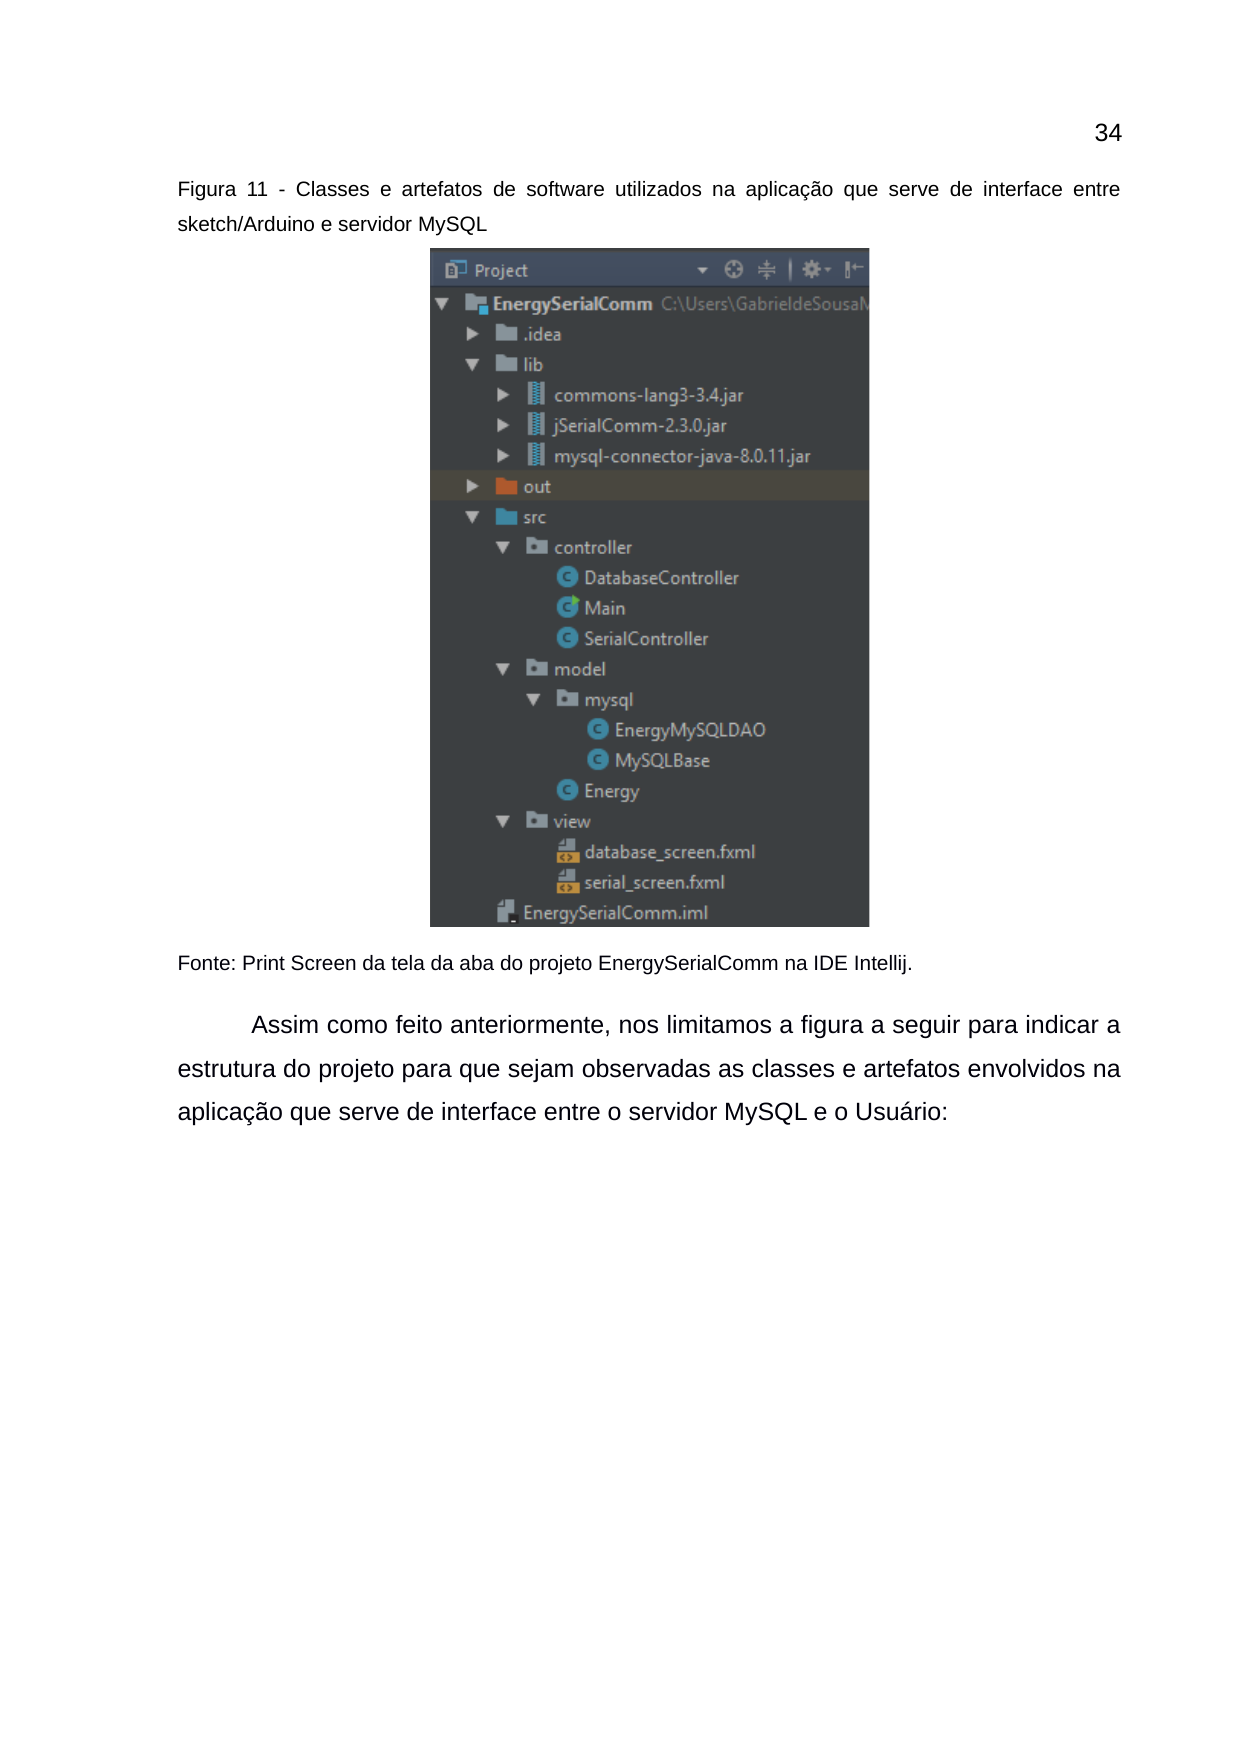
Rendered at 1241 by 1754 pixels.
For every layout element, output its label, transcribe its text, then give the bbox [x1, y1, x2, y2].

text Figura 11 - Classes e artefatos de software utilizados na aplicação que serve de interface entre sketch/Arduino e servidor MySQL [177, 176, 1122, 236]
picture [430, 248, 870, 927]
text Fonte: Print Screen da tela da aba do projeto EnergySerialComm na IDE Intellij. [177, 951, 1122, 974]
text Assim como feito anteriormente, nos limitamos a figura a seguir para indicar a estrutura do projeto para que sejam observadas as classes e artefatos envolvidos na aplicação que serve de interface entre o servidor MySQL e o Usuário: [177, 1010, 1122, 1125]
